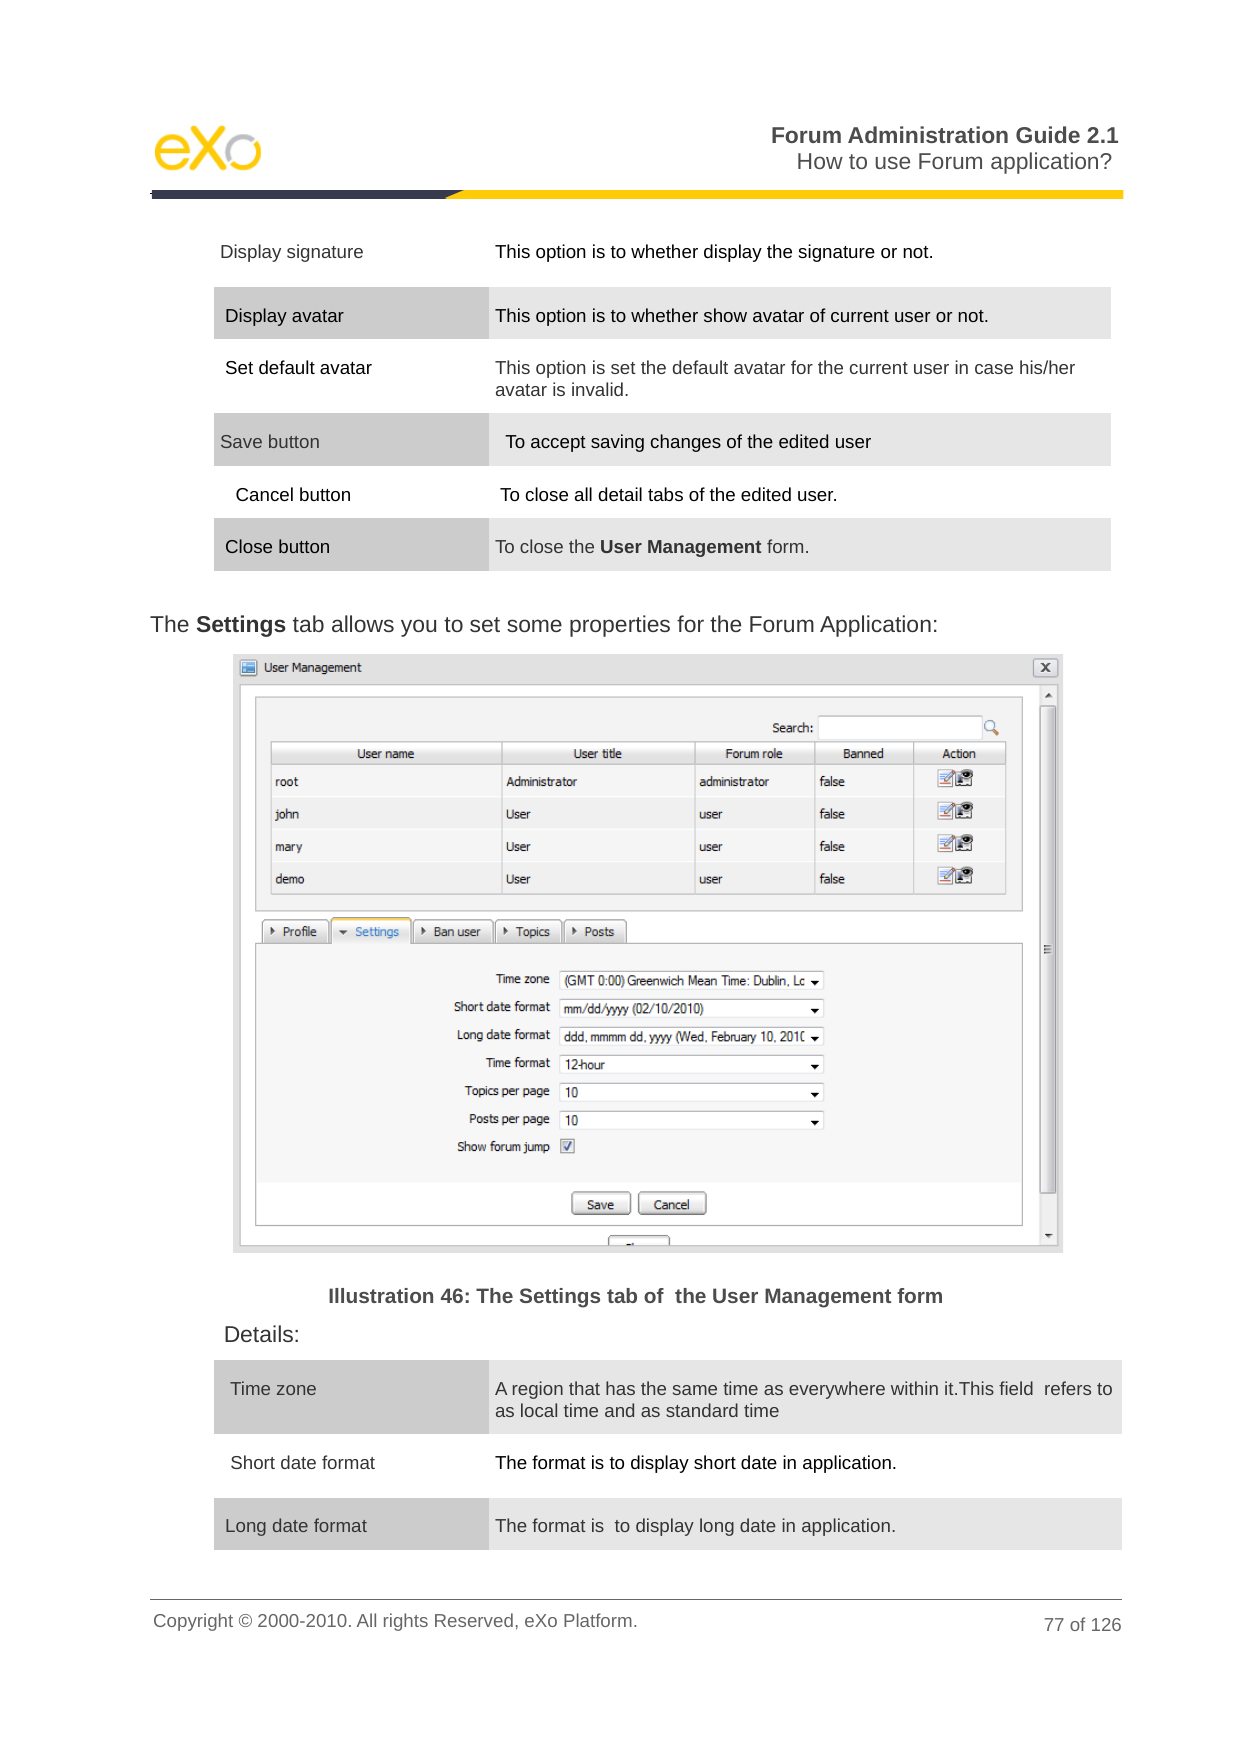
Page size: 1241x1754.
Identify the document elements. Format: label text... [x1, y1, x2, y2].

table_cell To accept saving changes of the edited user [489, 413, 1111, 466]
table_cell Cancel button [214, 466, 489, 518]
picture [151, 190, 1124, 199]
text Details: [150, 1281, 1122, 1347]
table_cell Close button [214, 518, 489, 571]
table_cell This option is set the default avatar for the current user in case his/her avatar is invalid. [489, 339, 1111, 413]
table_cell The format is to display long date in application. [489, 1498, 1122, 1550]
table_header A region that has the same time as everywhere within it.This field refers to as local time and as standard time [489, 1360, 1122, 1434]
table_cell To close all detail tabs of the edited user. [489, 466, 1111, 518]
table_cell Short date format [214, 1435, 489, 1498]
table_cell Set default avatar [214, 339, 489, 413]
table_cell This option is to whether show avatar of current user or not. [489, 287, 1111, 339]
table_cell Long date format [214, 1498, 489, 1550]
table_header Time zone [214, 1360, 489, 1434]
picture [155, 125, 262, 171]
picture [233, 654, 1064, 1253]
text Illustration 47: The Settings tab of the User Management form [189, 1281, 1083, 1308]
table_cell Display signature [214, 224, 489, 287]
table_cell Display avatar [214, 287, 489, 339]
text The Settings tab allows you to set some properties for the Forum Application: [150, 611, 1122, 637]
table_cell The format is to display short date in application. [489, 1435, 1122, 1498]
table_cell Save button [214, 413, 489, 466]
table_cell This option is to whether display the signature or not. [489, 224, 1111, 287]
table_cell To close the User Management form. [489, 518, 1111, 571]
